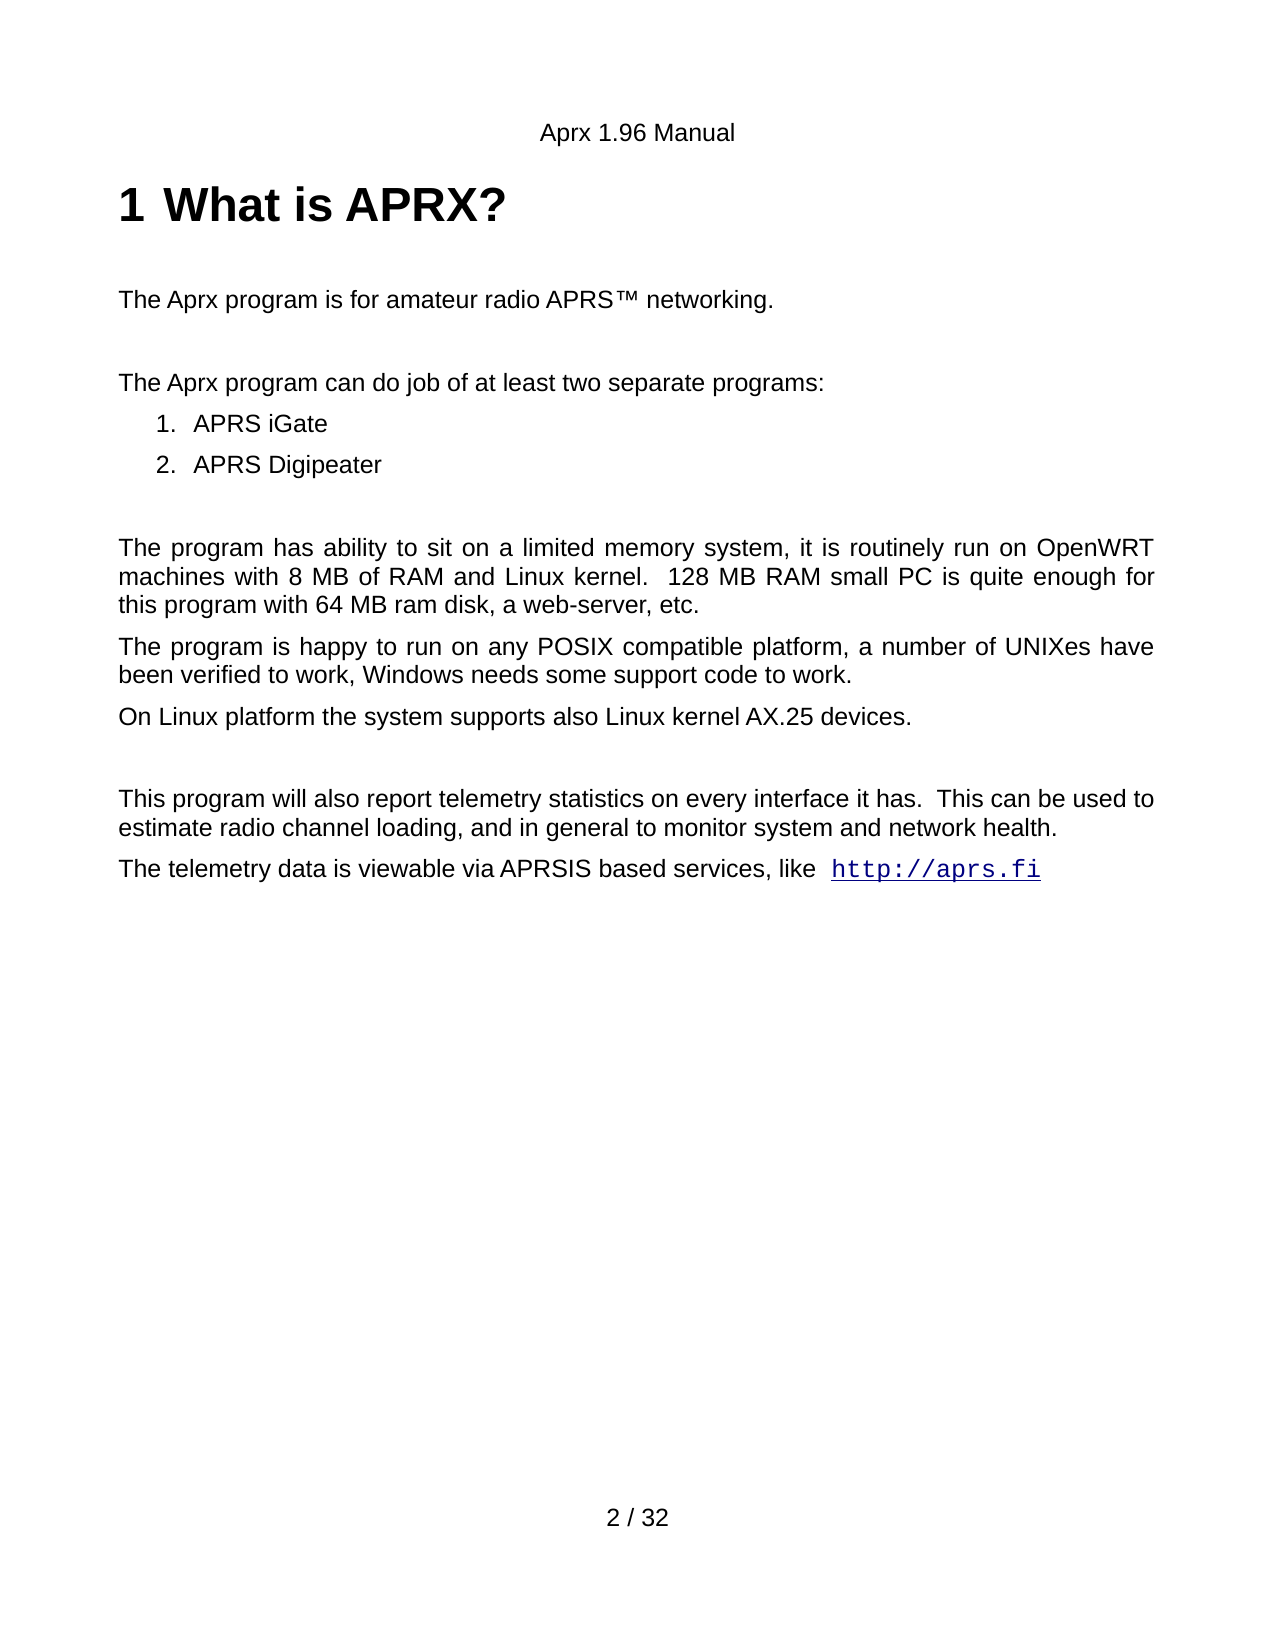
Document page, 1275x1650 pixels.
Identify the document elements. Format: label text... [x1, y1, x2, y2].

text The program is happy to run on any POSIX compatible platform, a number of UNIXes have been verified to work, Windows needs some support code to work. [118, 631, 1157, 689]
list APRS Digipeater [156, 450, 1157, 479]
text The program has ability to sit on a limited memory system, it is routinely run on OpenWRT machines with 8 MB of RAM and Linux kernel. 128 MB RAM small PC is quite enough for this program with 64 MB ram disk, a web-server, etc. [118, 533, 1157, 619]
text This program will also report telemetry statistics on every interface it has. This can be used to estimate radio channel loading, and in general to monitor system and network health. [118, 784, 1157, 841]
text The Aprx program is for amateur radio APRS™ networking. [118, 285, 1157, 314]
text On Linux platform the system supports also Linux kernel AX.25 devices. [118, 701, 1157, 730]
text The telemetry data is viewable via APRSIS based services, like http://aprs.fi [118, 854, 1157, 885]
subtitle What is APRX? [118, 176, 1157, 231]
list APRS iGate [156, 409, 1157, 438]
text The Aprx program can do job of at least two separate programs: [118, 368, 1157, 396]
